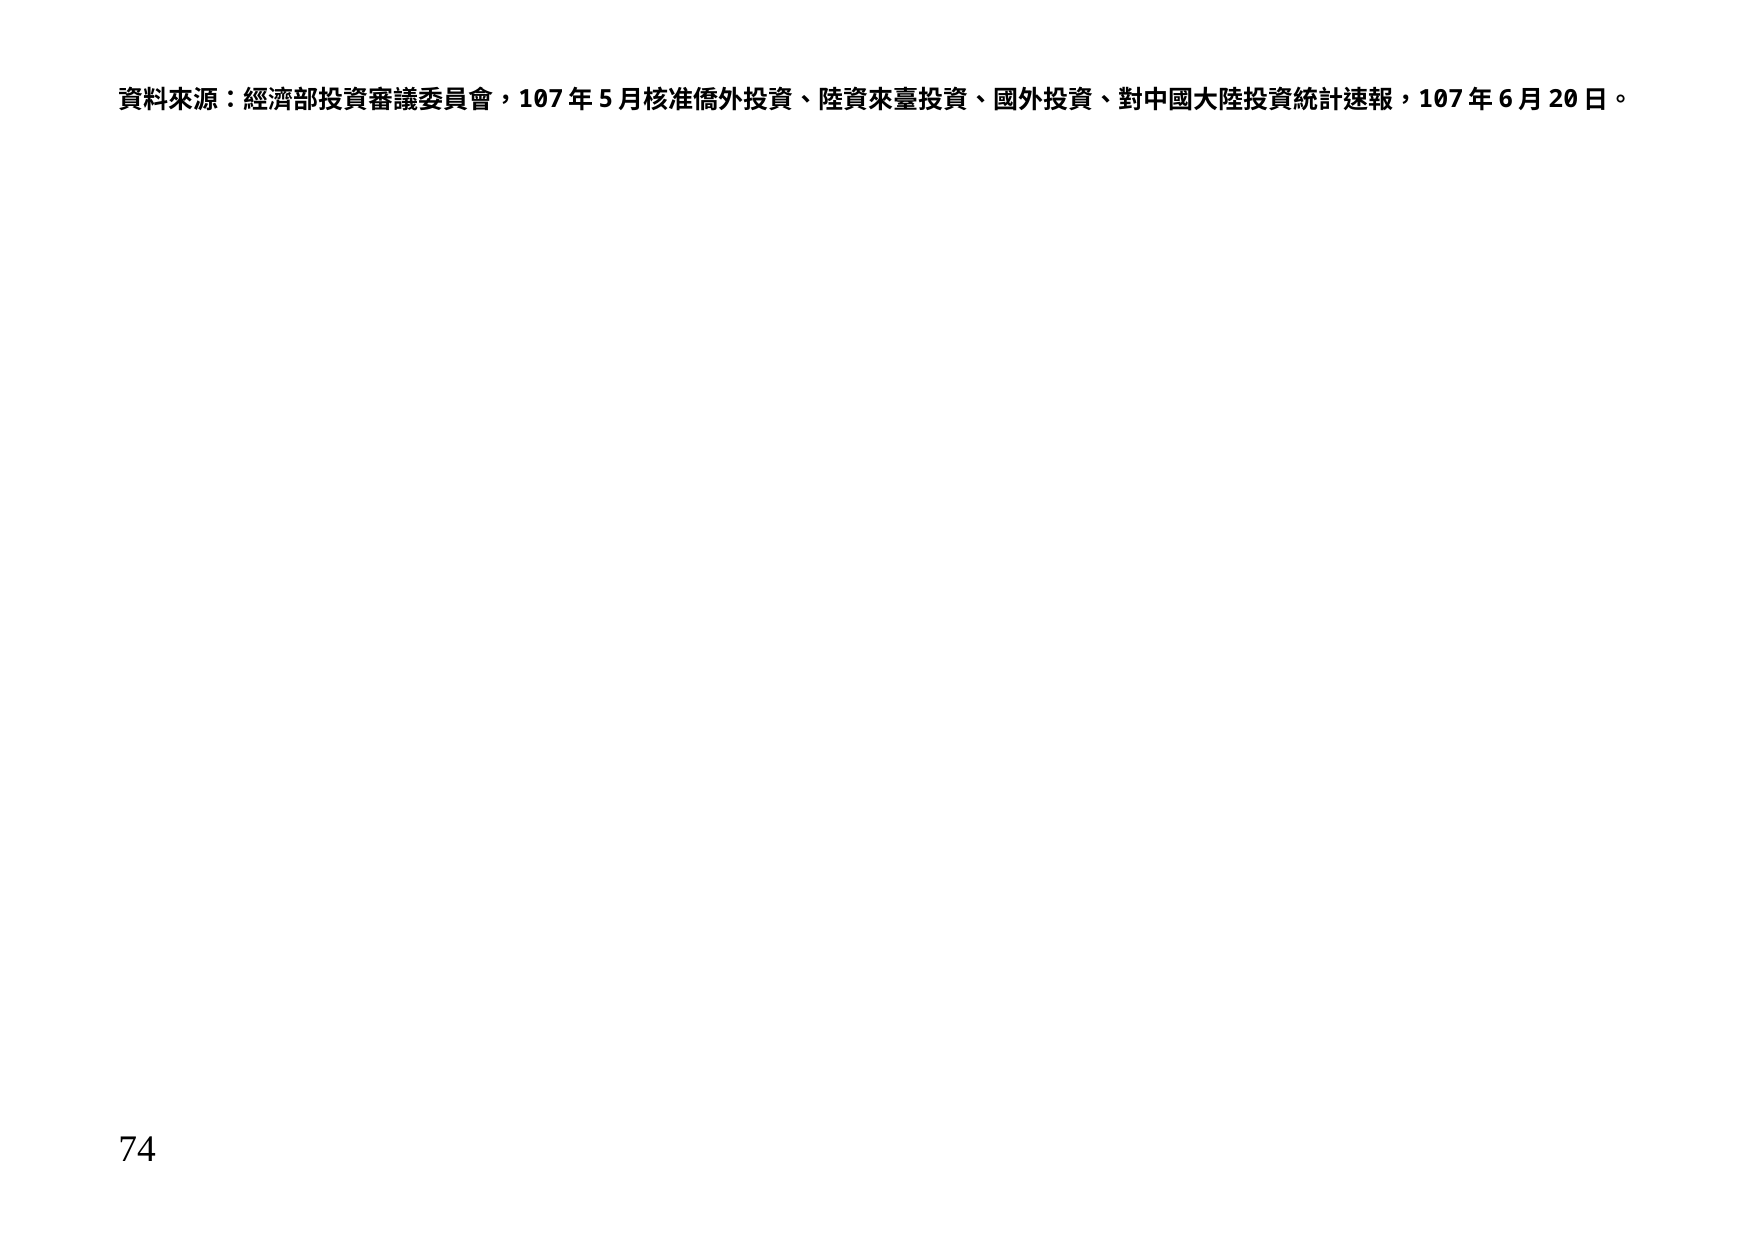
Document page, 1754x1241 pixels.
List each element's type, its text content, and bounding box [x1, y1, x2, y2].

subtitle 資料來源：經濟部投資審議委員會，107年5月核准僑外投資、陸資來臺投資、國外投資、對中國大陸投資統計速報，107年6月20日。 [118, 56, 1636, 118]
